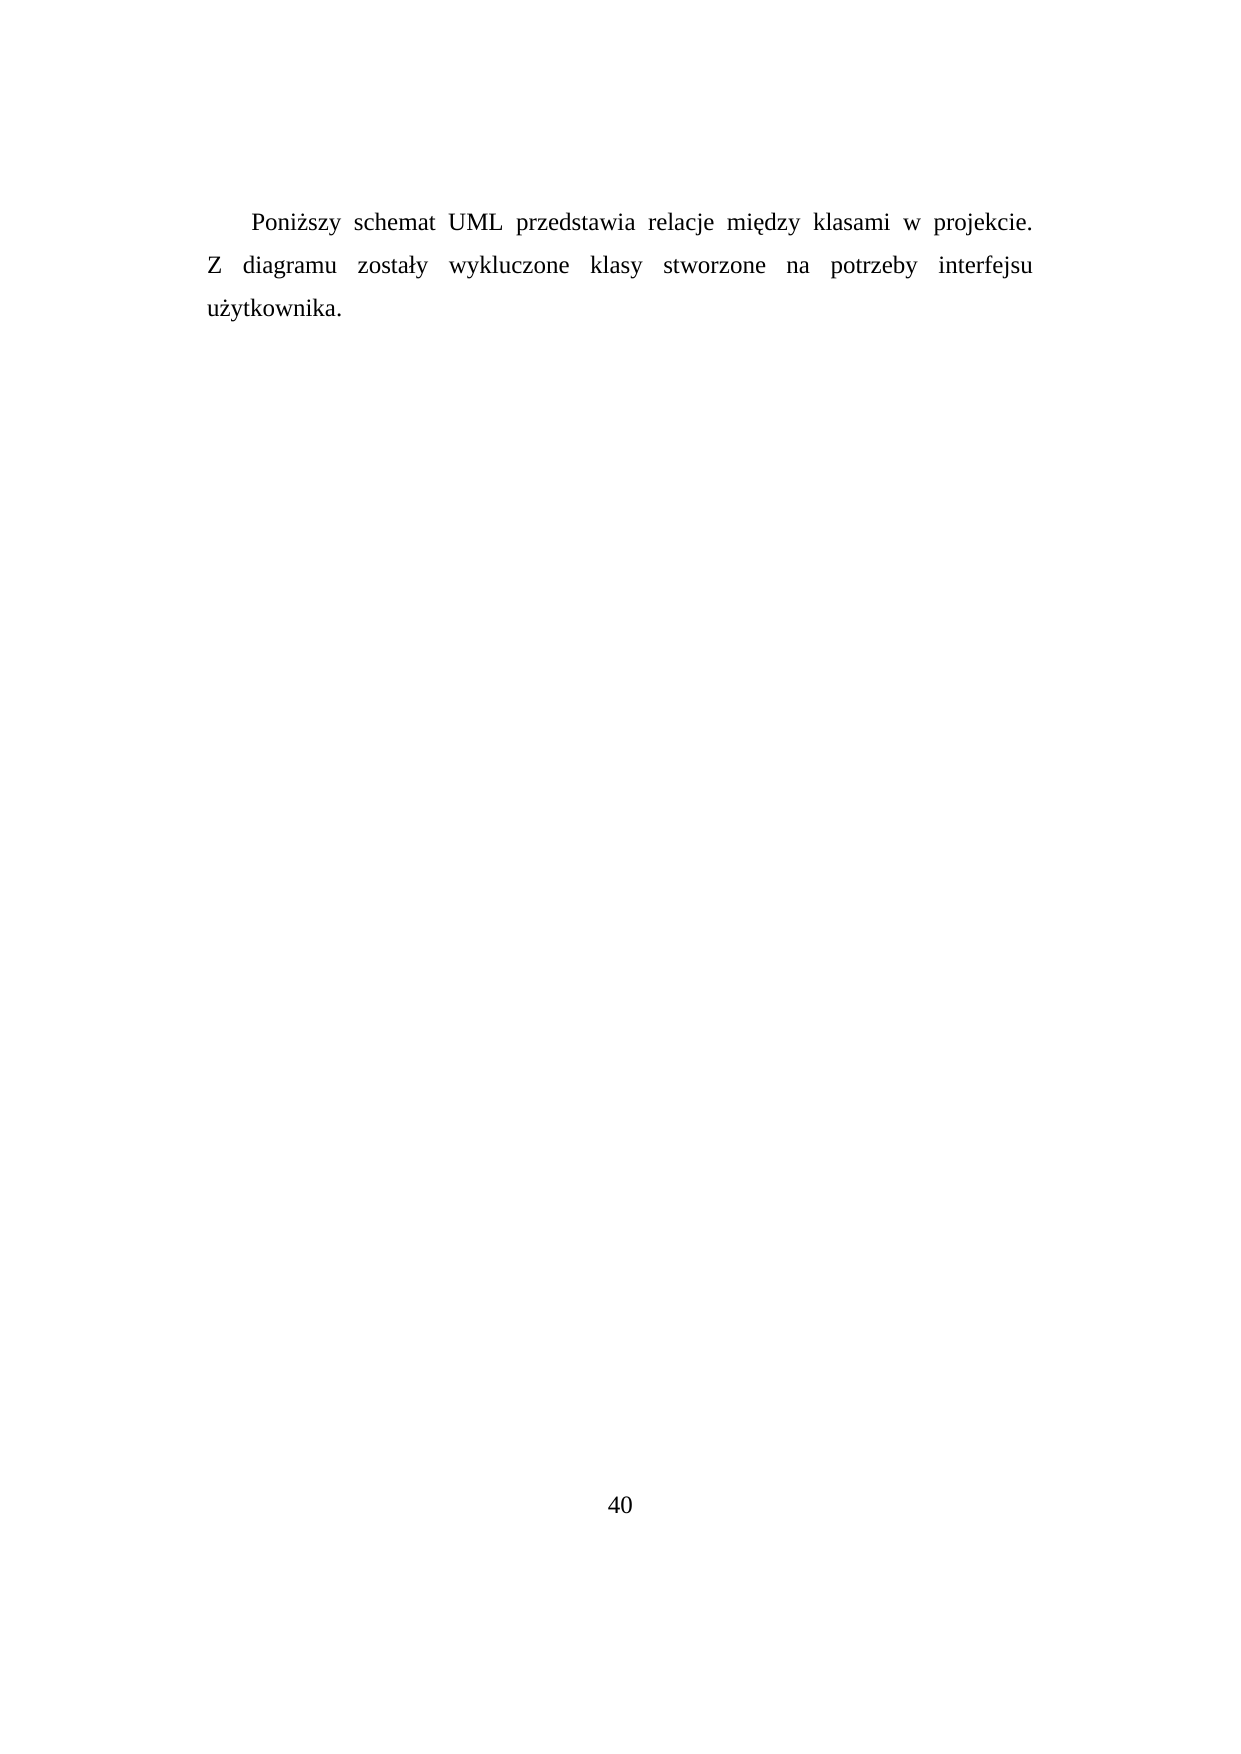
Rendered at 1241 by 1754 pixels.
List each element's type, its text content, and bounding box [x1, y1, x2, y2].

text Poniższy schemat UML przedstawia relacje między klasami w projekcie. Z diagramu zostały wykluczone klasy stworzone na potrzeby interfejsu użytkownika. [207, 207, 1033, 322]
